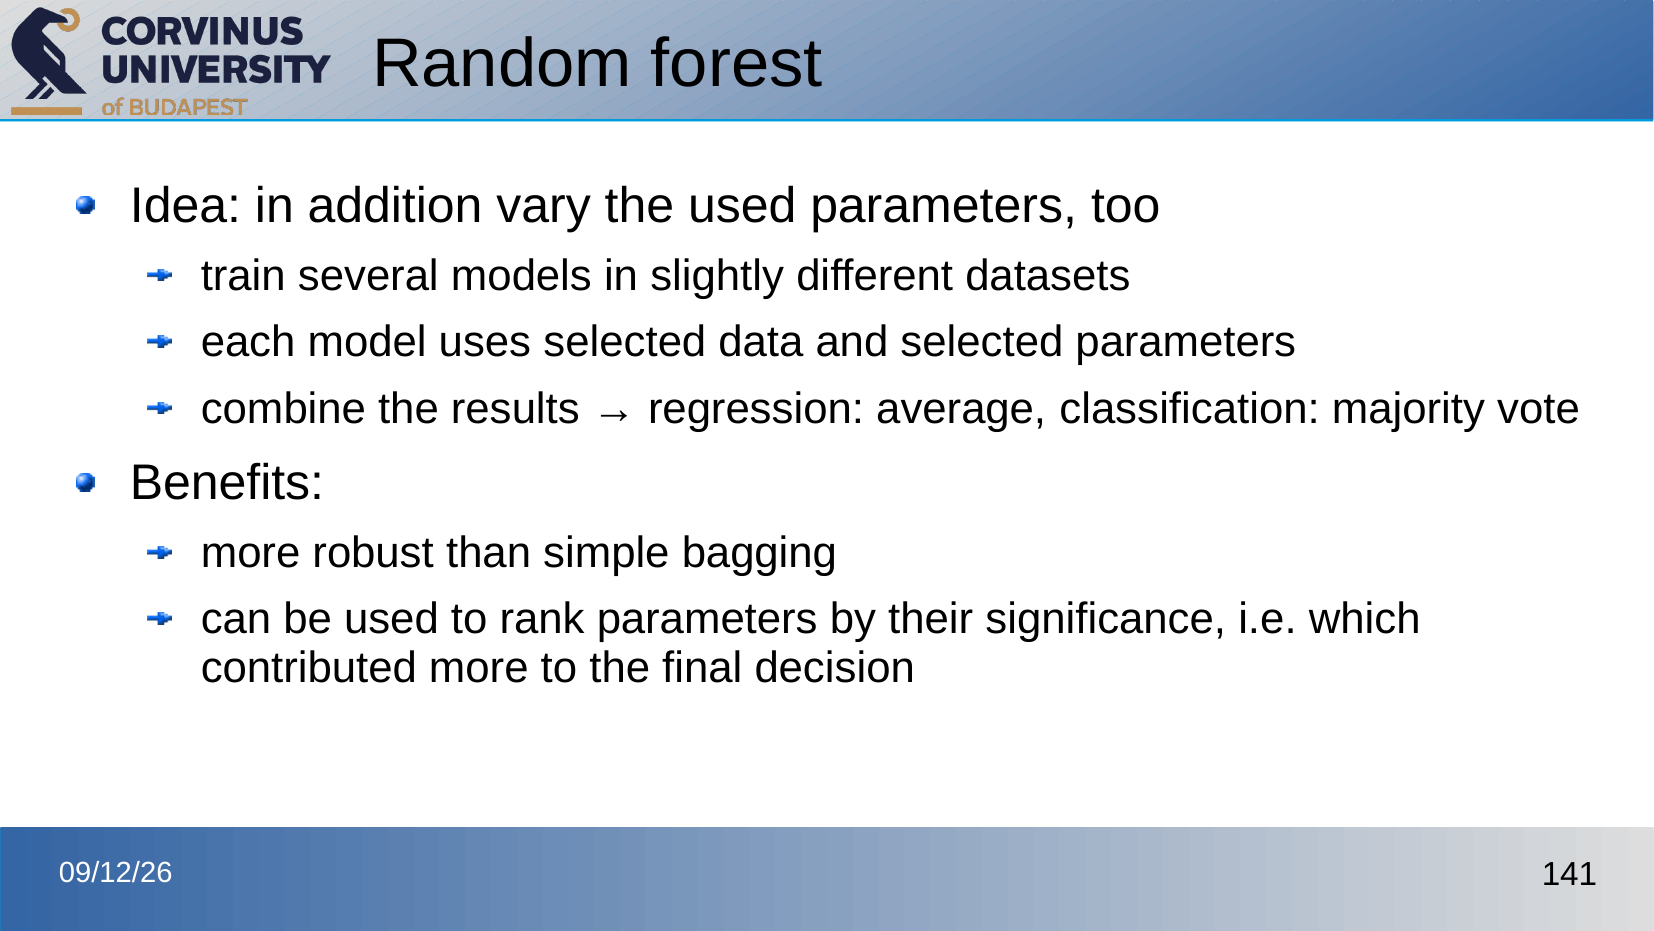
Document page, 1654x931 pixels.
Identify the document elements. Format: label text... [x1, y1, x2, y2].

picture [11, 7, 331, 115]
title Random forest [372, 23, 1625, 103]
list Idea: in addition vary the used parameters, too train several models in slightly different datasets each model uses selected data and selected parameters combine the results → regression: average, classification: majority vote Benefits: more robust than simple bagging can be used to rank parameters by their significance, i.e. which contributed more to the final decision [59, 177, 1595, 768]
